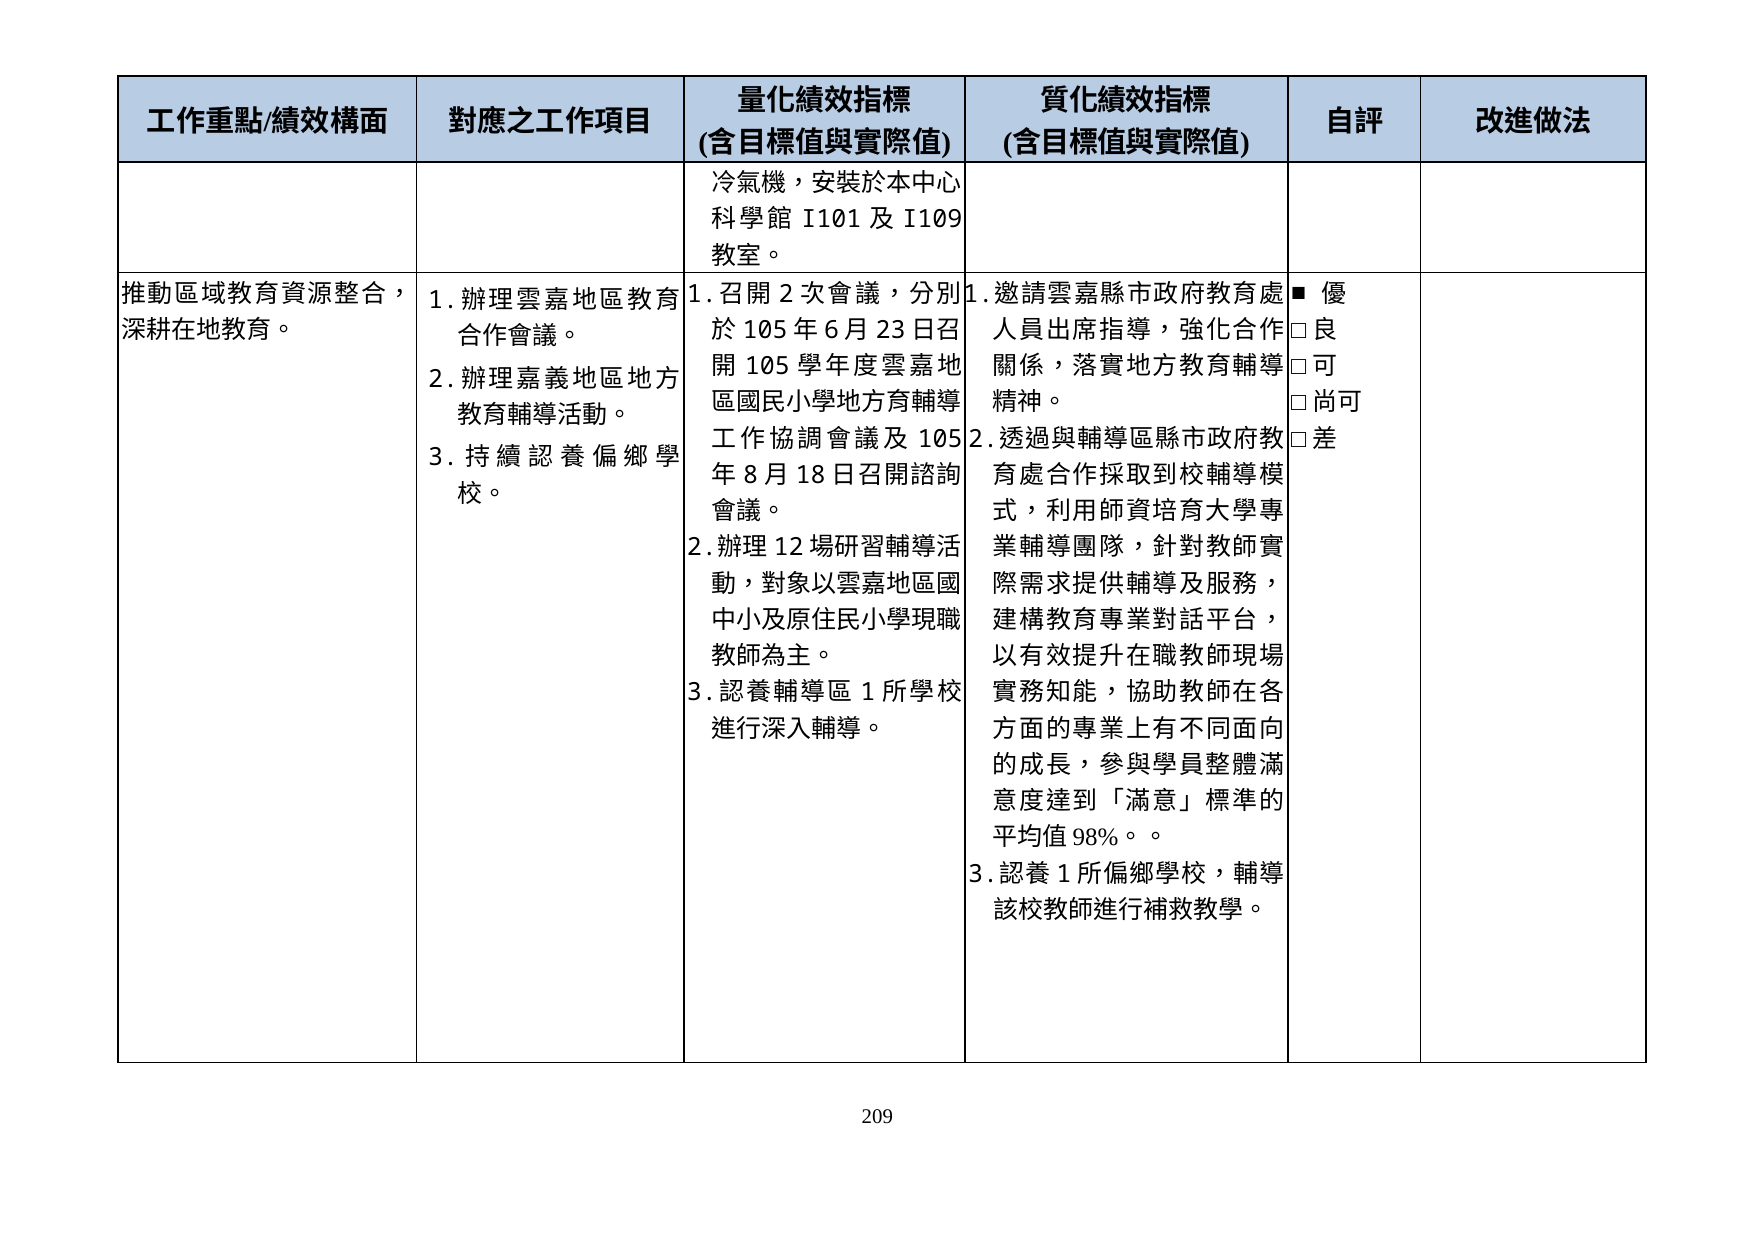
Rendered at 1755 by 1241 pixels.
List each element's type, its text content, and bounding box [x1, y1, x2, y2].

table_cell [1289, 163, 1420, 271]
table_cell [417, 163, 683, 271]
table_header 自評 [1289, 77, 1420, 161]
table_header 工作重點/績效構面 [119, 77, 416, 161]
table_cell [1421, 163, 1645, 271]
table_header 對應之工作項目 [417, 77, 683, 161]
table_cell 1.邀請雲嘉縣市政府教育處人員出席指導，強化合作關係，落實地方教育輔導精神。 2.透過與輔導區縣市政府教育處合作採取到校輔導模式，利用師資培育大學專業輔導團隊，針對教師實際需求提供輔導及服務，建構教育專業對話平台，以有效提升在職教師現場實務知能，協助教師在各方面的專業上有不同面向的成長，參與學員整體滿意度達到「滿意」標準的平均值98%。。 3.認養1所偏鄉學校，輔導該校教師進行補救教學。 [966, 273, 1287, 1062]
table_cell 冷氣機，安裝於本中心科學館I101及I109教室。 [685, 163, 964, 271]
table_cell 推動區域教育資源整合，深耕在地教育。 [119, 273, 416, 1062]
table_cell [1421, 273, 1645, 1062]
table_cell 1.辦理雲嘉地區教育合作會議。 2.辦理嘉義地區地方教育輔導活動。 3.持續認養偏鄉學校。 [417, 273, 683, 1062]
table_cell 1.召開2次會議，分別於105年6月23日召開105學年度雲嘉地區國民小學地方育輔導工作協調會議及105年8月18日召開諮詢會議。 2.辦理12場研習輔導活動，對象以雲嘉地區國中小及原住民小學現職教師為主。 3.認養輔導區1所學校進行深入輔導。 [685, 273, 964, 1062]
table_cell [966, 163, 1287, 271]
table_header 量化績效指標 (含目標值與實際值) [685, 77, 964, 161]
table_cell ■ 優 □ 良 □ 可 □ 尚可 □ 差 [1289, 273, 1420, 1062]
table_header 質化績效指標 (含目標值與實際值) [966, 77, 1287, 161]
table_cell [119, 163, 416, 271]
table_header 改進做法 [1421, 77, 1645, 161]
